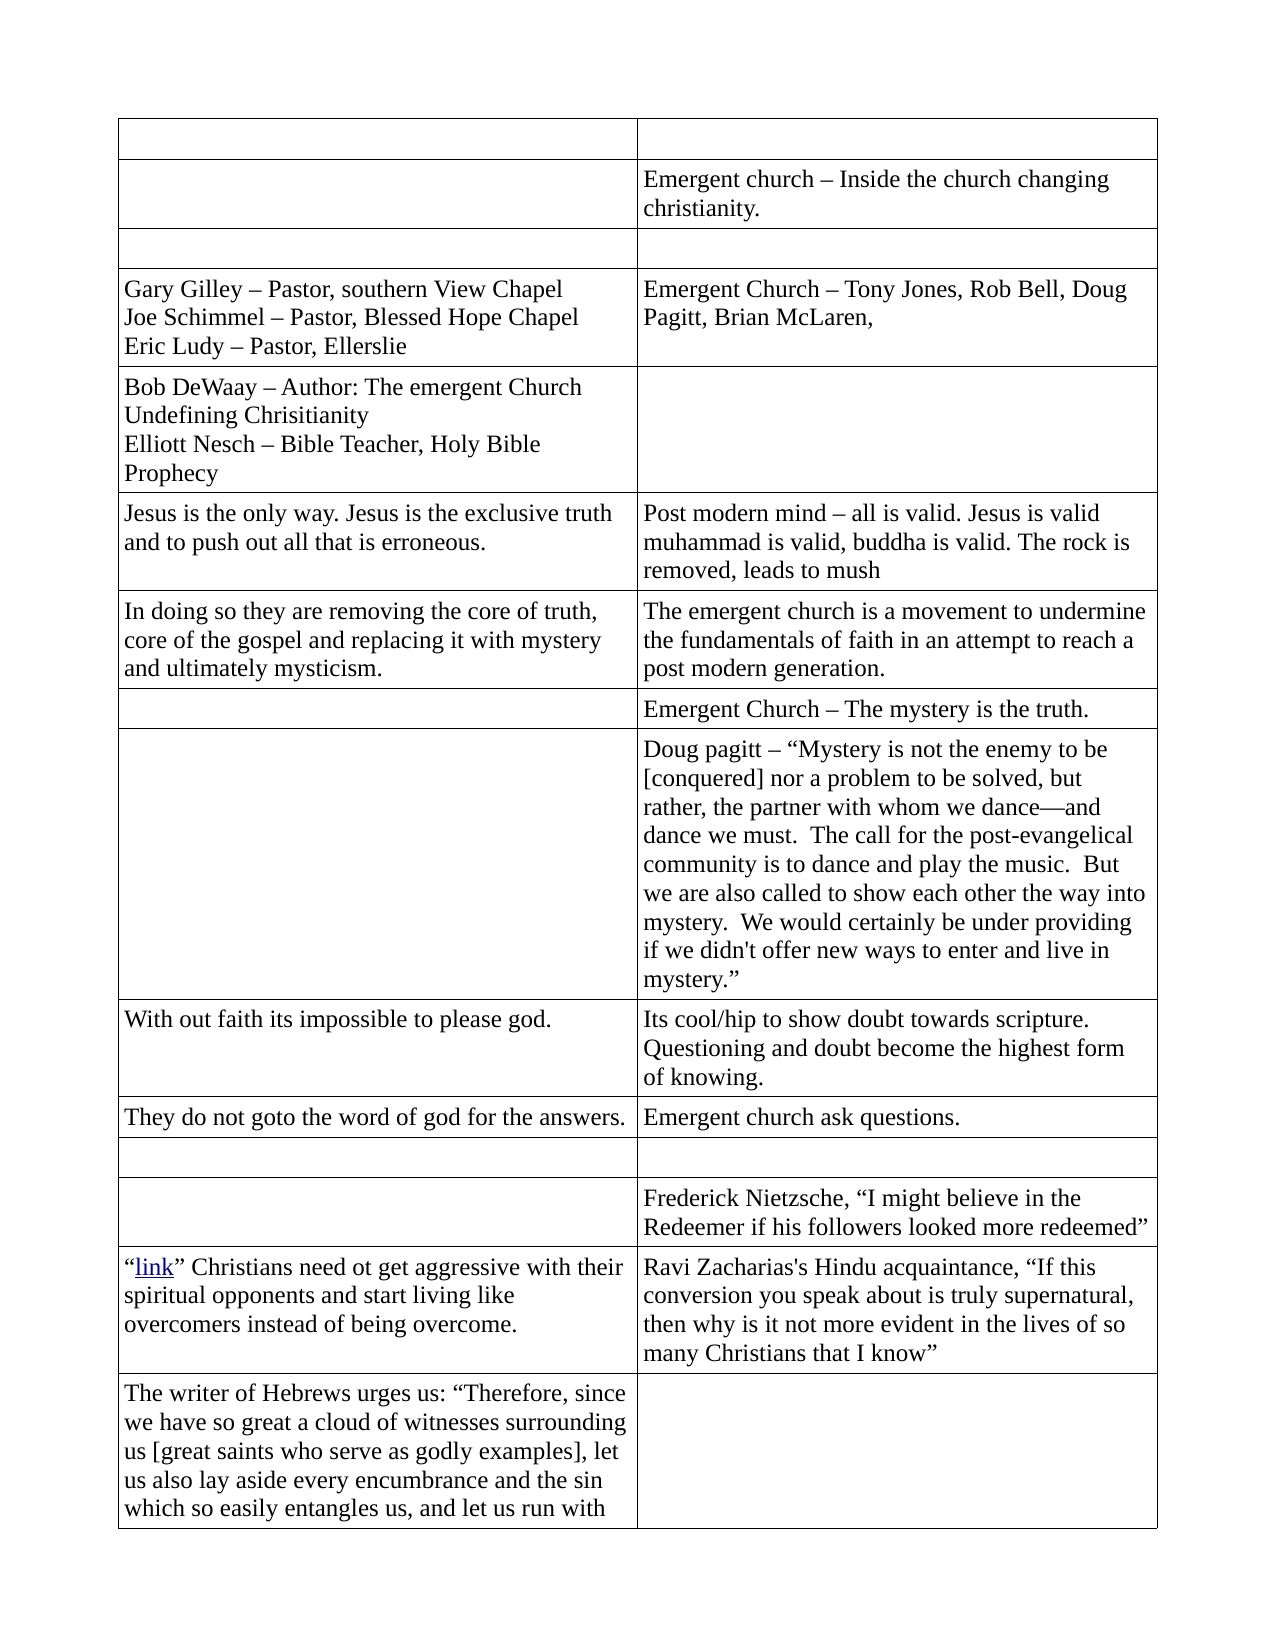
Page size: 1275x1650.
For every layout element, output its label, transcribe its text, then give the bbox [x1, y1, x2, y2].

table_cell [119, 1138, 637, 1177]
table_cell “link” Christians need ot get aggressive with their spiritual opponents and start living like overcomers instead of being overcome. [119, 1247, 637, 1373]
table_cell Emergent Church – Tony Jones, Rob Bell, Doug Pagitt, Brian McLaren, [638, 269, 1157, 366]
table_header Emergent church – Inside the church changing christianity. [638, 160, 1157, 228]
table_cell [119, 229, 637, 268]
table_cell With out faith its impossible to please god. [119, 1000, 637, 1096]
table_cell [119, 119, 637, 158]
table_cell Emergent Church – The mystery is the truth. [638, 689, 1157, 728]
table_cell Gary Gilley – Pastor, southern View Chapel Joe Schimmel – Pastor, Blessed Hope Chapel Eric Ludy – Pastor, Ellerslie [119, 269, 637, 366]
table_cell They do not goto the word of god for the answers. [119, 1097, 637, 1137]
table_cell Emergent church ask questions. [638, 1097, 1157, 1137]
table_cell [638, 1374, 1157, 1528]
table_cell Post modern mind – all is valid. Jesus is valid muhammad is valid, buddha is valid. The rock is removed, leads to mush [638, 493, 1157, 590]
table_cell Ravi Zacharias's Hindu acquaintance, “If this conversion you speak about is truly supernatural, then why is it not more evident in the lives of so many Christians that I know” [638, 1247, 1157, 1373]
table_cell Its cool/hip to show doubt towards scripture. Questioning and doubt become the highest form of knowing. [638, 1000, 1157, 1096]
table_cell [638, 367, 1157, 492]
table_cell Bob DeWaay – Author: The emergent Church Undefining Chrisitianity Elliott Nesch – Bible Teacher, Holy Bible Prophecy [119, 367, 637, 492]
table_cell [638, 1138, 1157, 1177]
table_cell [119, 1178, 637, 1246]
table_cell [638, 119, 1157, 158]
table_cell Jesus is the only way. Jesus is the exclusive truth and to push out all that is erroneous. [119, 493, 637, 590]
table_cell [119, 689, 637, 728]
table_header [119, 160, 637, 228]
table_cell The emergent church is a movement to undermine the fundamentals of faith in an attempt to reach a post modern generation. [638, 591, 1157, 688]
table_cell In doing so they are removing the core of truth, core of the gospel and replacing it with mystery and ultimately mysticism. [119, 591, 637, 688]
table_cell Doug pagitt – “Mystery is not the enemy to be [conquered] nor a problem to be solved, but rather, the partner with whom we dance—and dance we must. The call for the post-evangelical community is to dance and play the music. But we are also called to show each other the way into mystery. We would certainly be under providing if we didn't offer new ways to enter and live in mystery.” [638, 729, 1157, 998]
table_cell Frederick Nietzsche, “I might believe in the Redeemer if his followers looked more redeemed” [638, 1178, 1157, 1246]
table_cell [119, 729, 637, 998]
table_cell [638, 229, 1157, 268]
table_cell The writer of Hebrews urges us: “Therefore, since we have so great a cloud of witnesses surrounding us [great saints who serve as godly examples], let us also lay aside every encumbrance and the sin which so easily entangles us, and let us run with [119, 1374, 637, 1528]
